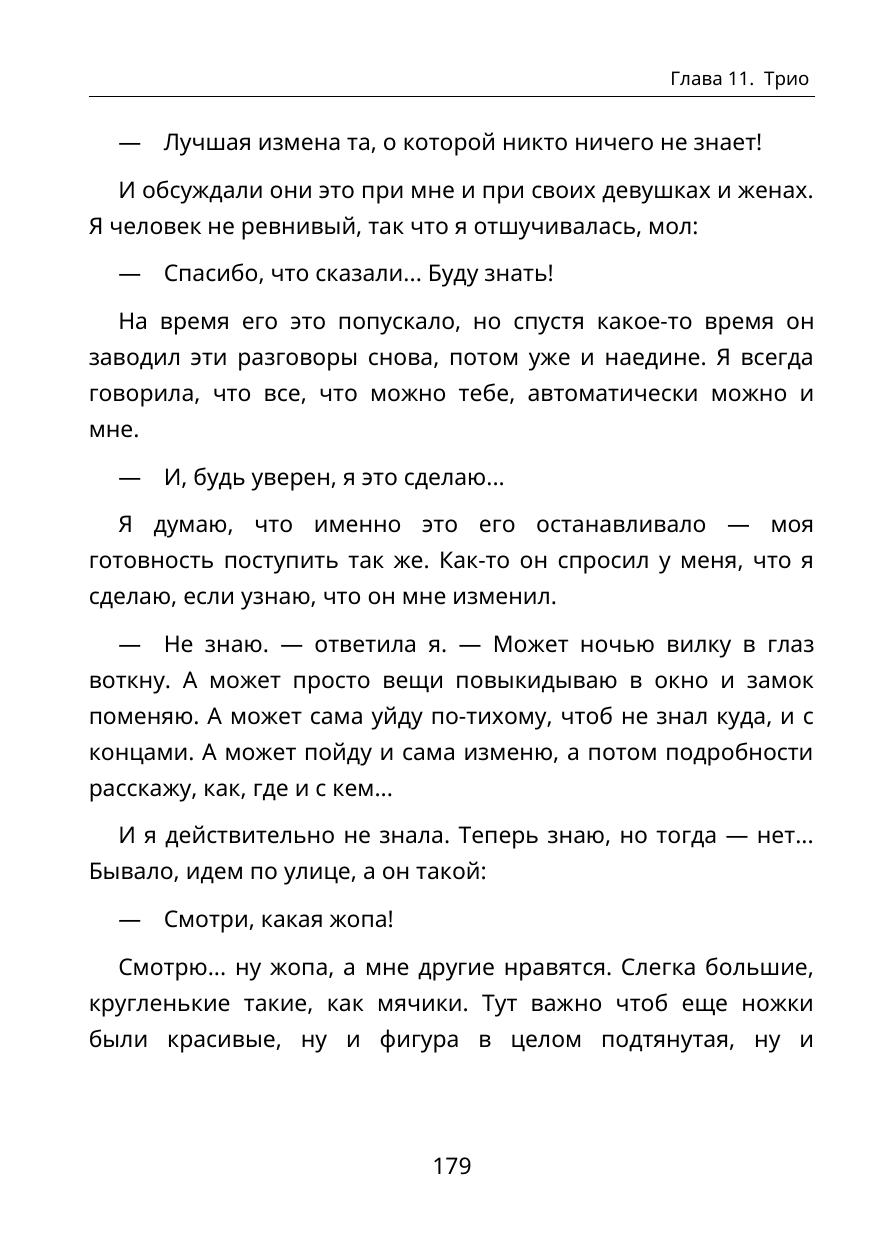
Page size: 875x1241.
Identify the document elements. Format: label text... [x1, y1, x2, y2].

text На время его это попускало, но спустя какое-то время он заводил эти разговоры снова, потом уже и наедине. Я всегда говорила, что все, что можно тебе, автоматически можно и мне. [88, 305, 815, 444]
list И, будь уверен, я это сделаю... [88, 461, 815, 492]
list Не знаю. — ответила я. — Может ночью вилку в глаз воткну. А может просто вещи повыкидываю в окно и замок поменяю. А может сама уйду по-тихому, чтоб не знал куда, и с концами. А может пойду и сама изменю, а потом подробности расскажу, как, где и с кем... [88, 628, 815, 803]
list Лучшая измена та, о которой никто ничего не знает! [88, 126, 815, 157]
list Смотри, какая жопа! [88, 903, 815, 934]
text И обсуждали они это при мне и при своих девушках и женах. Я человек не ревнивый, так что я отшучивалась, мол: [88, 174, 815, 241]
text И я действительно не знала. Теперь знаю, но тогда — нет... Бывало, идем по улице, а он такой: [88, 819, 815, 887]
list Спасибо, что сказали... Буду знать! [88, 257, 815, 289]
text Я думаю, что именно это его останавливало — моя готовность поступить так же. Как-то он спросил у меня, что я сделаю, если узнаю, что он мне изменил. [88, 508, 815, 611]
text Смотрю... ну жопа, а мне другие нравятся. Слегка большие, кругленькие такие, как мячики. Тут важно чтоб еще ножки были красивые, ну и фигура в целом подтянутая, ну и [88, 951, 815, 1054]
